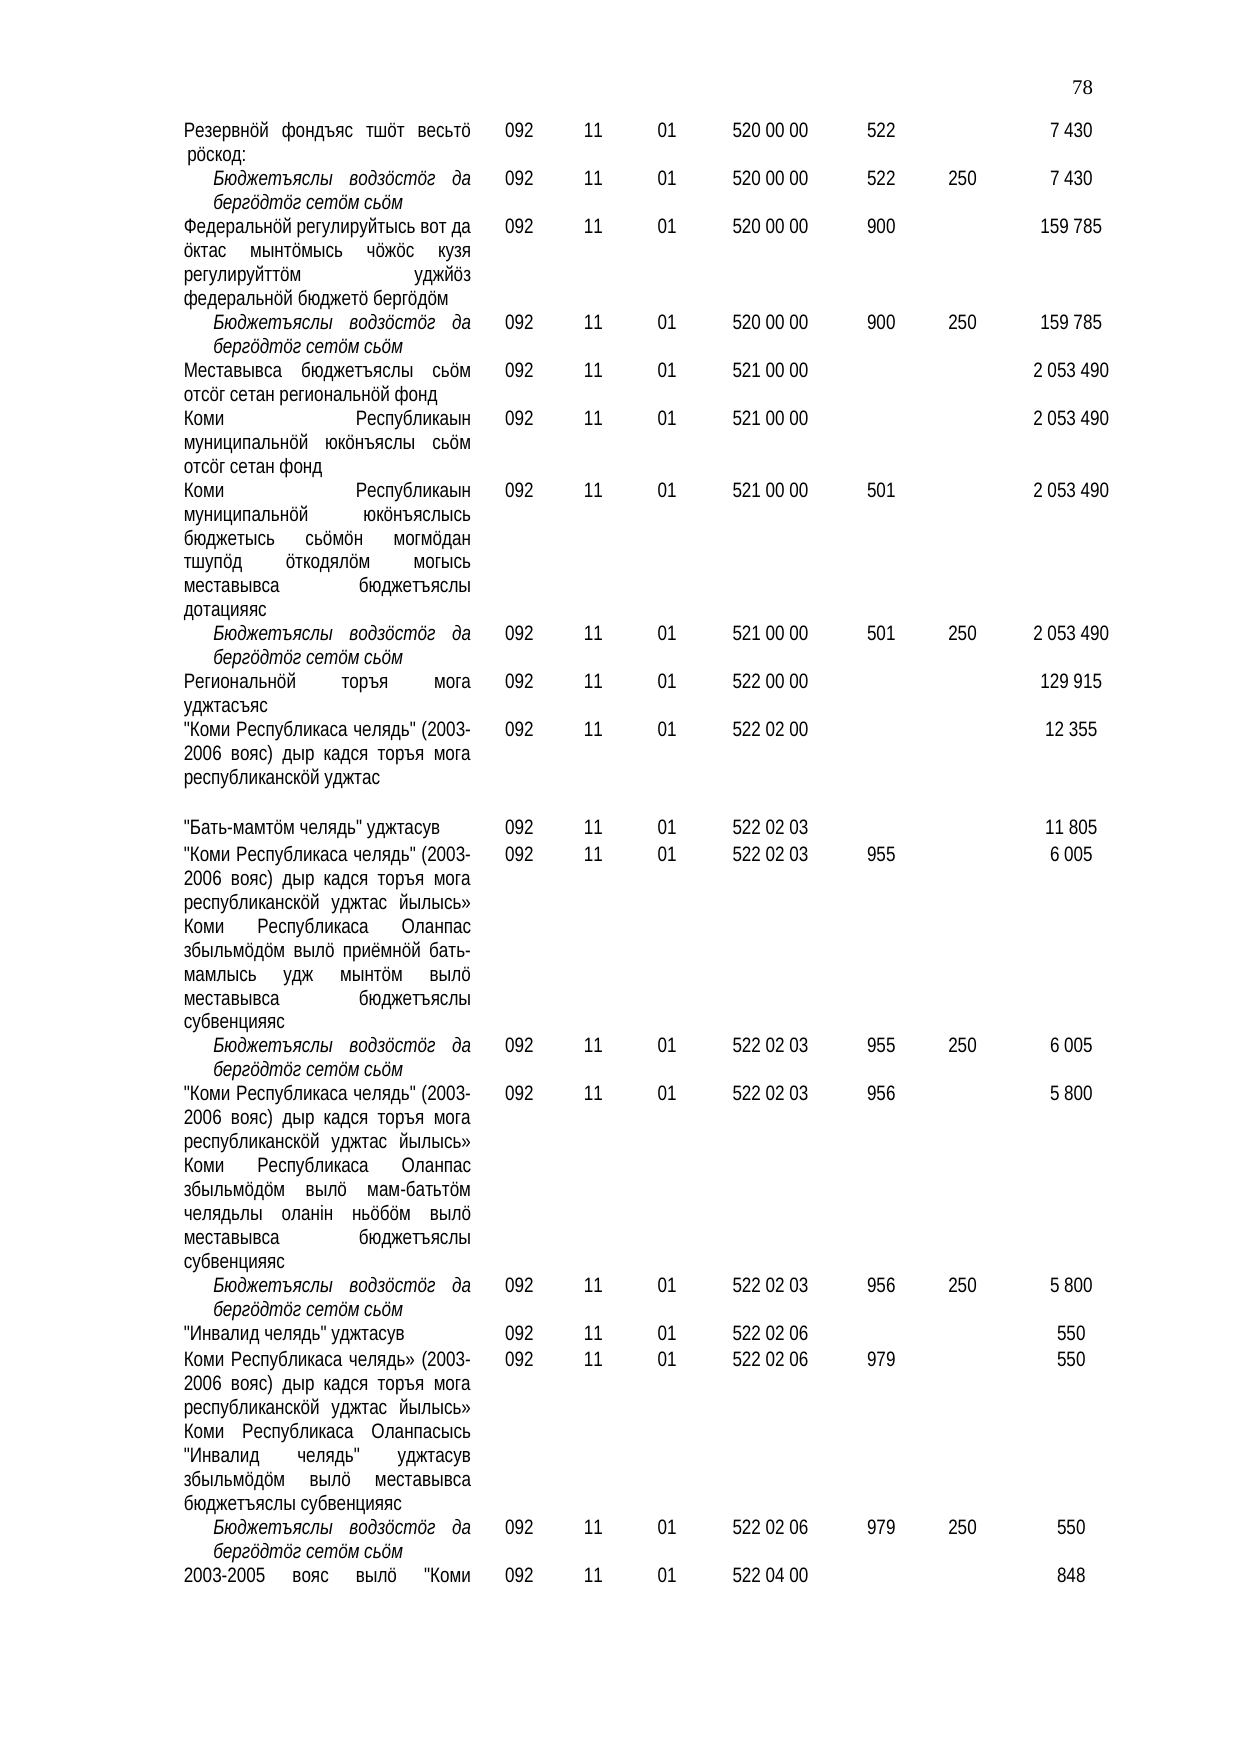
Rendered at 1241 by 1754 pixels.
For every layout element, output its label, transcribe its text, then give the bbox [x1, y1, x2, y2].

table_cell [837, 358, 925, 406]
table_cell [1143, 406, 1217, 477]
table_cell [925, 815, 999, 842]
table_cell [1143, 478, 1217, 621]
table_cell 5 800 [999, 1273, 1143, 1321]
table_cell 11 [556, 214, 630, 310]
table_cell 955 [837, 1033, 925, 1081]
table_cell 092 [482, 621, 556, 669]
table_cell 520 00 00 [704, 310, 837, 358]
table_cell [1143, 621, 1217, 669]
table_cell [1143, 717, 1217, 789]
table_cell [925, 406, 999, 477]
table_cell 955 [837, 842, 925, 1033]
table_cell 900 [837, 214, 925, 310]
table_cell Региональнöй торъя мога уджтасъяс [172, 669, 482, 717]
table_cell 11 [556, 842, 630, 1033]
table_cell "Бать-мамтöм челядь" уджтасув [172, 815, 482, 842]
table_cell [925, 1563, 999, 1589]
table_cell [704, 789, 837, 815]
table_cell [1143, 1321, 1217, 1347]
table_cell 092 [482, 358, 556, 406]
table_cell 092 [482, 118, 556, 166]
table_cell 521 00 00 [704, 406, 837, 477]
table_cell 521 00 00 [704, 478, 837, 621]
table_cell [1143, 1081, 1217, 1273]
table_cell 01 [630, 1321, 704, 1347]
table_cell 01 [630, 1563, 704, 1589]
table_cell [837, 406, 925, 477]
table_cell [1143, 1515, 1217, 1563]
table_cell 6 005 [999, 1033, 1143, 1081]
table_cell [925, 842, 999, 1033]
table_cell 11 [556, 621, 630, 669]
table_cell 900 [837, 310, 925, 358]
table_cell 01 [630, 406, 704, 477]
table_cell [925, 478, 999, 621]
table_cell 159 785 [999, 214, 1143, 310]
table_cell 522 04 00 [704, 1563, 837, 1589]
table_cell 956 [837, 1273, 925, 1321]
table_cell [837, 1321, 925, 1347]
table_cell 11 [556, 478, 630, 621]
table_cell 092 [482, 166, 556, 214]
table_cell Меставывса бюджетъяслы сьöм отсöг сетан региональнöй фонд [172, 358, 482, 406]
table_cell "Коми Республикаса челядь" (2003-2006 вояс) дыр кадся торъя мога республиканскöй уджтас йылысь» Коми Республикаса Оланпас збыльмöдöм вылö приёмнöй бать-мамлысь удж мынтöм вылö меставывса бюджетъяслы субвенцияяс [172, 842, 482, 1033]
table_cell [1143, 118, 1217, 166]
table_cell 2003-2005 вояс вылö "Коми [172, 1563, 482, 1589]
table_cell [925, 1347, 999, 1515]
table_cell 250 [925, 1033, 999, 1081]
table_cell 01 [630, 1081, 704, 1273]
table_cell 2 053 490 [999, 406, 1143, 477]
table_cell 092 [482, 310, 556, 358]
table_cell 250 [925, 621, 999, 669]
table_cell 01 [630, 1273, 704, 1321]
table_cell [925, 669, 999, 717]
table_cell Коми Республикаса челядь» (2003-2006 вояс) дыр кадся торъя мога республиканскöй уджтас йылысь» Коми Республикаса Оланпасысь "Инвалид челядь" уджтасув збыльмöдöм вылö меставывса бюджетъяслы субвенцияяс [172, 1347, 482, 1515]
table_cell [1143, 1563, 1217, 1589]
table_cell 521 00 00 [704, 358, 837, 406]
table_cell 092 [482, 1563, 556, 1589]
table_cell 550 [999, 1321, 1143, 1347]
table_cell 11 [556, 166, 630, 214]
table_cell Бюджетъяслы водзöстöг да бергöдтöг сетöм сьöм [172, 166, 482, 214]
table_cell [1143, 1347, 1217, 1515]
table_cell [1143, 669, 1217, 717]
table_cell "Коми Республикаса челядь" (2003-2006 вояс) дыр кадся торъя мога республиканскöй уджтас йылысь» Коми Республикаса Оланпас збыльмöдöм вылö мам-батьтöм челядьлы оланiн ньöбöм вылö меставывса бюджетъяслы субвенцияяс [172, 1081, 482, 1273]
table_cell 01 [630, 1033, 704, 1081]
table_cell [925, 717, 999, 789]
table_cell 01 [630, 842, 704, 1033]
table_cell 501 [837, 478, 925, 621]
table_cell 01 [630, 118, 704, 166]
table_cell 092 [482, 1273, 556, 1321]
table_cell [925, 214, 999, 310]
table_cell [1143, 310, 1217, 358]
table_cell 092 [482, 1515, 556, 1563]
table_cell Федеральнöй регулируйтысь вот да öктас мынтöмысь чöжöс кузя регулируйттöм уджйöз федеральнöй бюджетö бергöдöм [172, 214, 482, 310]
table_cell 11 [556, 1563, 630, 1589]
table_cell [1143, 166, 1217, 214]
table_cell [556, 789, 630, 815]
table_cell 250 [925, 310, 999, 358]
table_cell 092 [482, 478, 556, 621]
table_cell Бюджетъяслы водзöстöг да бергöдтöг сетöм сьöм [172, 1033, 482, 1081]
table_cell [1143, 1033, 1217, 1081]
table_cell 092 [482, 1347, 556, 1515]
table_cell [999, 789, 1143, 815]
table_cell 092 [482, 214, 556, 310]
table_cell 550 [999, 1515, 1143, 1563]
table_cell Бюджетъяслы водзöстöг да бергöдтöг сетöм сьöм [172, 1515, 482, 1563]
table_cell 092 [482, 406, 556, 477]
table_cell Коми Республикаын муниципальнöй юкöнъяслысь бюджетысь сьöмöн могмöдан тшупöд öткодялöм могысь меставывса бюджетъяслы дотацияяс [172, 478, 482, 621]
table_cell 092 [482, 815, 556, 842]
table_cell "Инвалид челядь" уджтасув [172, 1321, 482, 1347]
table_cell 2 053 490 [999, 478, 1143, 621]
table_cell 01 [630, 1347, 704, 1515]
table_cell 6 005 [999, 842, 1143, 1033]
table_cell 01 [630, 358, 704, 406]
table_cell [1143, 214, 1217, 310]
table_cell [1143, 815, 1217, 842]
table_cell [925, 118, 999, 166]
table_cell 01 [630, 815, 704, 842]
table_cell 522 02 03 [704, 1081, 837, 1273]
table_cell 250 [925, 166, 999, 214]
table_cell 092 [482, 717, 556, 789]
table_cell 01 [630, 166, 704, 214]
table_cell 520 00 00 [704, 118, 837, 166]
table_cell 979 [837, 1515, 925, 1563]
table_cell 11 [556, 815, 630, 842]
table_cell 11 [556, 1081, 630, 1273]
table_cell 5 800 [999, 1081, 1143, 1273]
table_cell 250 [925, 1273, 999, 1321]
table_cell 01 [630, 1515, 704, 1563]
table_cell 11 [556, 118, 630, 166]
table_cell 522 02 03 [704, 815, 837, 842]
table_cell 522 02 06 [704, 1321, 837, 1347]
table_cell 522 02 06 [704, 1347, 837, 1515]
table_cell [837, 815, 925, 842]
table_cell [837, 669, 925, 717]
table_cell [630, 789, 704, 815]
table_cell 11 [556, 1033, 630, 1081]
table_cell Резервнöй фондъяс тшöт весьтö рöскод: [172, 118, 482, 166]
table_cell 522 02 03 [704, 1273, 837, 1321]
table_cell 2 053 490 [999, 621, 1143, 669]
table_cell 11 [556, 358, 630, 406]
table_cell 522 02 03 [704, 1033, 837, 1081]
table_cell 129 915 [999, 669, 1143, 717]
table_cell 01 [630, 214, 704, 310]
table_cell Бюджетъяслы водзöстöг да бергöдтöг сетöм сьöм [172, 1273, 482, 1321]
table_cell 7 430 [999, 166, 1143, 214]
table_cell 522 02 06 [704, 1515, 837, 1563]
table_cell [1143, 1273, 1217, 1321]
table_cell [837, 1563, 925, 1589]
table_cell 11 [556, 1321, 630, 1347]
table_cell 522 00 00 [704, 669, 837, 717]
table_cell 522 [837, 118, 925, 166]
table_cell 11 [556, 669, 630, 717]
table_cell 520 00 00 [704, 214, 837, 310]
table_cell [925, 1321, 999, 1347]
table_cell 522 02 03 [704, 842, 837, 1033]
table_cell 7 430 [999, 118, 1143, 166]
table_cell 848 [999, 1563, 1143, 1589]
table_cell 2 053 490 [999, 358, 1143, 406]
table_cell Бюджетъяслы водзöстöг да бергöдтöг сетöм сьöм [172, 621, 482, 669]
table_cell 250 [925, 1515, 999, 1563]
table_cell 11 [556, 406, 630, 477]
table_cell [837, 717, 925, 789]
table_cell 092 [482, 842, 556, 1033]
table_cell 520 00 00 [704, 166, 837, 214]
table_cell [1143, 358, 1217, 406]
table_cell 11 805 [999, 815, 1143, 842]
table_cell [172, 789, 482, 815]
table_cell [482, 789, 556, 815]
table_cell 11 [556, 717, 630, 789]
table_cell 979 [837, 1347, 925, 1515]
table_cell [925, 1081, 999, 1273]
table_cell 092 [482, 1321, 556, 1347]
table_cell 11 [556, 1515, 630, 1563]
table_cell 092 [482, 669, 556, 717]
table_cell [837, 789, 925, 815]
table_cell 092 [482, 1081, 556, 1273]
table_cell 521 00 00 [704, 621, 837, 669]
table_cell 550 [999, 1347, 1143, 1515]
table_cell 522 02 00 [704, 717, 837, 789]
table_cell 092 [482, 1033, 556, 1081]
table_cell 11 [556, 310, 630, 358]
table_cell [1143, 842, 1217, 1033]
table_cell [925, 789, 999, 815]
table_cell 11 [556, 1347, 630, 1515]
table_cell Коми Республикаын муниципальнöй юкöнъяслы сьöм отсöг сетан фонд [172, 406, 482, 477]
table_cell 522 [837, 166, 925, 214]
table_cell 01 [630, 478, 704, 621]
table_cell 01 [630, 717, 704, 789]
table_cell 01 [630, 310, 704, 358]
table_cell "Коми Республикаса челядь" (2003-2006 вояс) дыр кадся торъя мога республиканскöй уджтас [172, 717, 482, 789]
table_cell Бюджетъяслы водзöстöг да бергöдтöг сетöм сьöм [172, 310, 482, 358]
table_cell 956 [837, 1081, 925, 1273]
table_cell 11 [556, 1273, 630, 1321]
table_cell [925, 358, 999, 406]
table_cell 159 785 [999, 310, 1143, 358]
table_cell 01 [630, 669, 704, 717]
table_cell 01 [630, 621, 704, 669]
table_cell [1143, 789, 1217, 815]
table_cell 12 355 [999, 717, 1143, 789]
table_cell 501 [837, 621, 925, 669]
